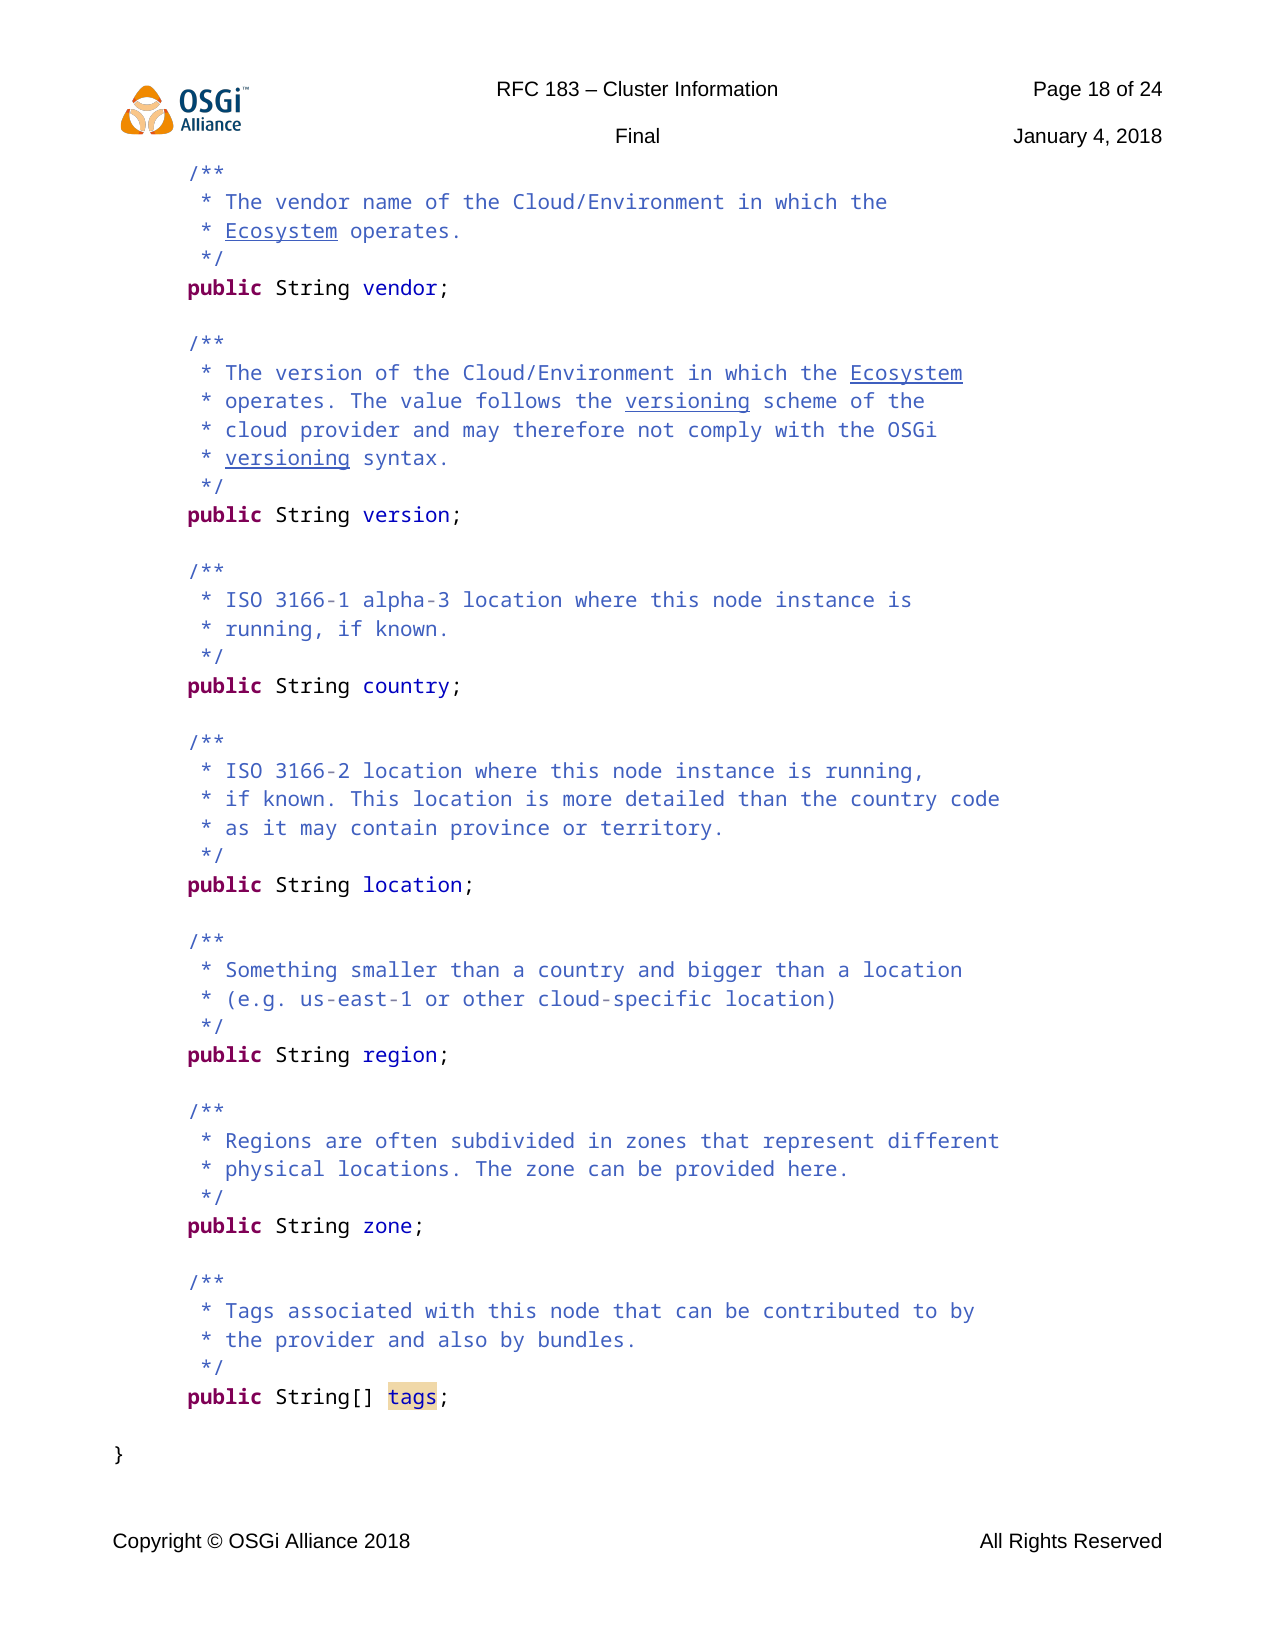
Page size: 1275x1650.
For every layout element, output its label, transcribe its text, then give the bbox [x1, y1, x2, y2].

text */ [112, 472, 1162, 500]
text /** [112, 159, 1162, 187]
text * versioning syntax. [112, 443, 1162, 472]
text * Ecosystem operates. [112, 216, 1162, 244]
text * (e.g. us-east-1 or other cloud-specific location) [112, 984, 1162, 1012]
text * the provider and also by bundles. [112, 1325, 1162, 1353]
text * operates. The value follows the versioning scheme of the [112, 386, 1162, 415]
text */ [112, 244, 1162, 273]
text */ [112, 1353, 1162, 1382]
text * ISO 3166-1 alpha-3 location where this node instance is [112, 586, 1162, 614]
text * Regions are often subdivided in zones that represent different [112, 1126, 1162, 1154]
text public String[] tags; [112, 1382, 1162, 1410]
picture [113, 78, 257, 142]
text * if known. This location is more detailed than the country code [112, 784, 1162, 813]
text public String version; [112, 500, 1162, 529]
text * The version of the Cloud/Environment in which the Ecosystem [112, 358, 1162, 386]
text /** [112, 1097, 1162, 1126]
text * as it may contain province or territory. [112, 813, 1162, 841]
text * Something smaller than a country and bigger than a location [112, 955, 1162, 984]
text /** [112, 329, 1162, 358]
text /** [112, 927, 1162, 955]
text /** [112, 1268, 1162, 1296]
text } [112, 1439, 1162, 1467]
text * Tags associated with this node that can be contributed to by [112, 1296, 1162, 1325]
text public String location; [112, 870, 1162, 898]
text */ [112, 841, 1162, 870]
text */ [112, 642, 1162, 671]
text * physical locations. The zone can be provided here. [112, 1154, 1162, 1183]
text * ISO 3166-2 location where this node instance is running, [112, 756, 1162, 784]
text /** [112, 728, 1162, 756]
text * running, if known. [112, 614, 1162, 642]
text /** [112, 557, 1162, 586]
text * cloud provider and may therefore not comply with the OSGi [112, 415, 1162, 443]
text public String vendor; [112, 273, 1162, 301]
text * The vendor name of the Cloud/Environment in which the [112, 187, 1162, 216]
text */ [112, 1183, 1162, 1211]
text public String country; [112, 671, 1162, 699]
text public String zone; [112, 1211, 1162, 1239]
text */ [112, 1012, 1162, 1041]
text public String region; [112, 1041, 1162, 1069]
